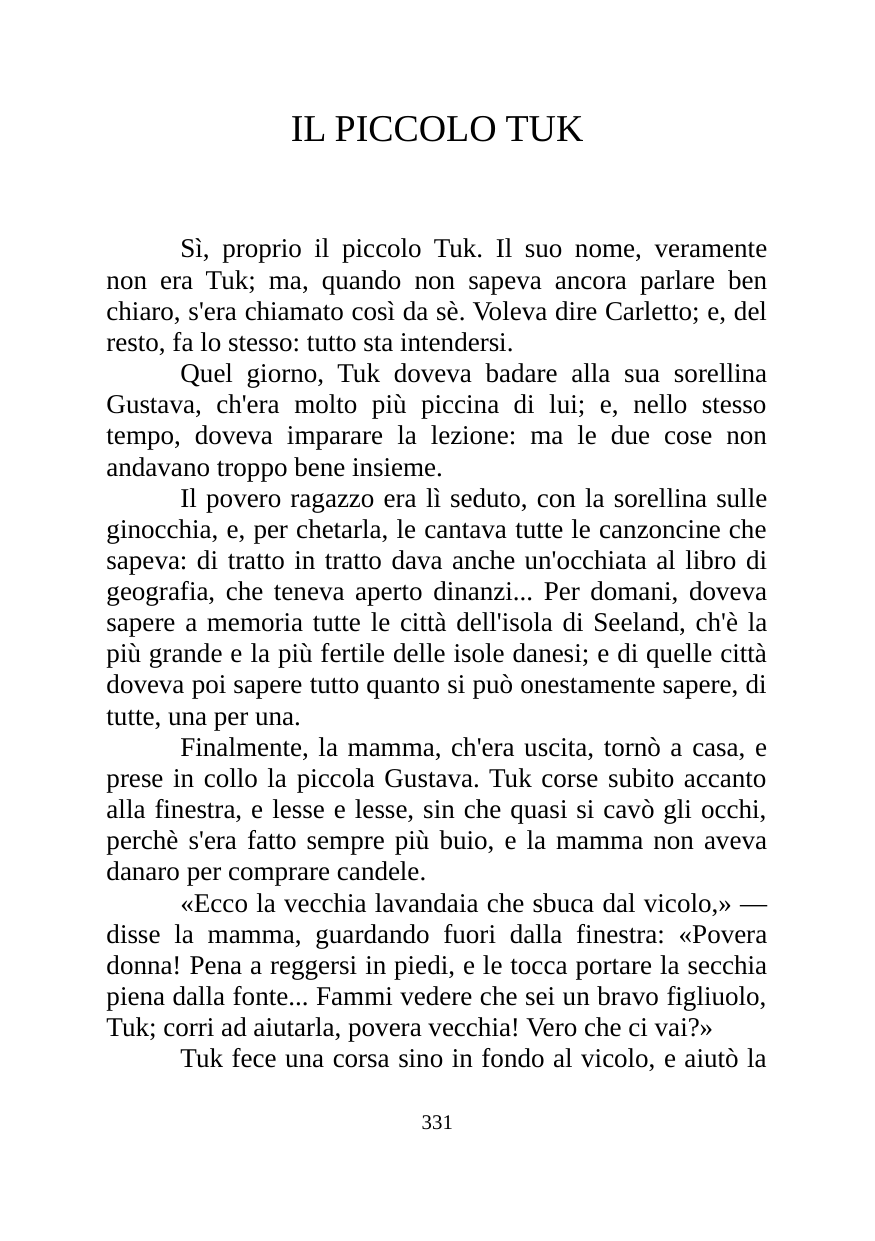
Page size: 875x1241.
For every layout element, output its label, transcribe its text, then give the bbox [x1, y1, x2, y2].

text Il povero ragazzo era lì seduto, con la sorellina sulle ginocchia, e, per chetarla, le cantava tutte le canzoncine che sapeva: di tratto in tratto dava anche un'occhiata al libro di geografia, che teneva aperto dinanzi... Per domani, doveva sapere a memoria tutte le città dell'isola di Seeland, ch'è la più grande e la più fertile delle isole danesi; e di quelle città doveva poi sapere tutto quanto si può onestamente sapere, di tutte, una per una. [106, 482, 768, 731]
text «Ecco la vecchia lavandaia che sbuca dal vicolo,» — disse la mamma, guardando fuori dalla finestra: «Povera donna! Pena a reggersi in piedi, e le tocca portare la secchia piena dalla fonte... Fammi vedere che sei un bravo figliuolo, Tuk; corri ad aiutarla, povera vecchia! Vero che ci vai?» [106, 887, 768, 1042]
text Tuk fece una corsa sino in fondo al vicolo, e aiutò la [106, 1042, 768, 1073]
subtitle IL PICCOLO TUK [106, 106, 768, 150]
text Finalmente, la mamma, ch'era uscita, tornò a casa, e prese in collo la piccola Gustava. Tuk corse subito accanto alla finestra, e lesse e lesse, sin che quasi si cavò gli occhi, perchè s'era fatto sempre più buio, e la mamma non aveva danaro per comprare candele. [106, 731, 768, 887]
text Quel giorno, Tuk doveva badare alla sua sorellina Gustava, ch'era molto più piccina di lui; e, nello stesso tempo, doveva imparare la lezione: ma le due cose non andavano troppo bene insieme. [106, 357, 768, 482]
text Sì, proprio il piccolo Tuk. Il suo nome, veramente non era Tuk; ma, quando non sapeva ancora parlare ben chiaro, s'era chiamato così da sè. Voleva dire Carletto; e, del resto, fa lo stesso: tutto sta intendersi. [106, 233, 768, 357]
